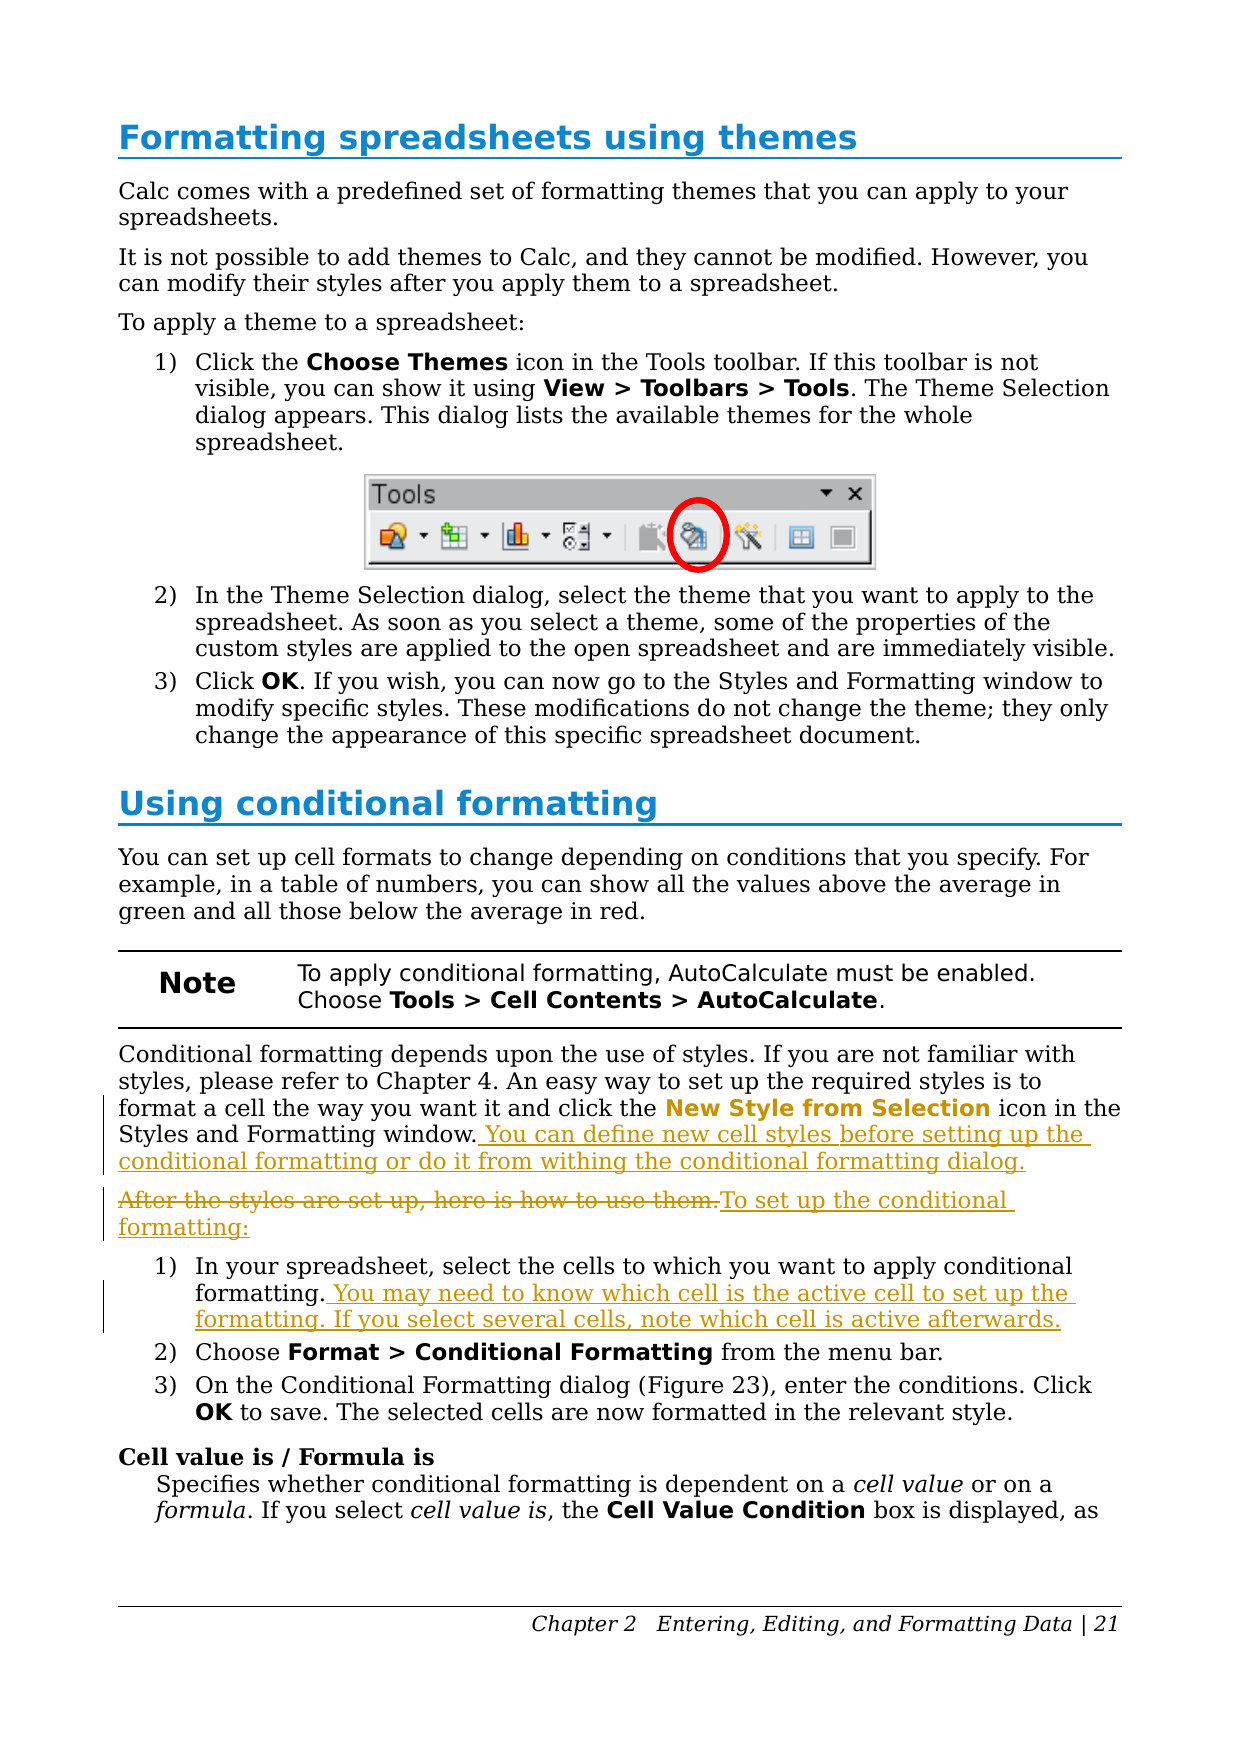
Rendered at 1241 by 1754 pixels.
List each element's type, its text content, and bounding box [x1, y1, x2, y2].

text You can set up cell formats to change depending on conditions that you specify. For example, in a table of numbers, you can show all the values above the average in green and all those below the average in red. [118, 844, 1122, 924]
text Specifies whether conditional formatting is dependent on a cell value or on a formula. If you select cell value is, the Cell Value Condition box is displayed, as [156, 1471, 1122, 1524]
text Cell value is / Formula is [118, 1444, 1122, 1471]
picture [673, 504, 723, 566]
list Click the Choose Themes icon in the Tools toolbar. If this toolbar is not visible, you can show it using View > Toolbars > Tools. The Theme Selection dialog appears. This dialog lists the available themes for the whole spreadsheet. [177, 349, 1122, 455]
list In your spreadsheet, select the cells to which you want to apply conditional formatting. You may need to know which cell is the active cell to set up the formatting. If you select several cells, note which cell is active afterwards. [177, 1253, 1122, 1333]
list In the Theme Selection dialog, select the theme that you want to apply to the spreadsheet. As soon as you select a theme, some of the properties of the custom styles are applied to the open spreadsheet and are immediately visible. [177, 582, 1122, 662]
text Calc comes with a predefined set of formatting themes that you can apply to your spreadsheets. [118, 178, 1122, 231]
list Choose Format > Conditional Formatting from the menu bar. [177, 1339, 1122, 1366]
text To apply a theme to a spreadsheet: [118, 309, 1122, 336]
subtitle Formatting spreadsheets using themes [118, 118, 1122, 157]
text To set up the conditional formatting: [118, 1187, 1122, 1241]
list Click OK. If you wish, you can now go to the Styles and Formatting window to modify specific styles. These modifications do not change the theme; they only change the appearance of this specific spreadsheet document. [177, 668, 1122, 748]
subtitle Using conditional formatting [118, 785, 1122, 823]
picture [364, 474, 877, 570]
text Conditional formatting depends upon the use of styles. If you are not familiar with styles, please refer to Chapter 4. An easy way to set up the required styles is to format a cell the way you want it and click the New Style from Selection icon in the Styles and Formatting window. You can define new cell styles before setting up the conditional formatting or do it from withing the conditional formatting dialog. [118, 1041, 1122, 1175]
table_header Note [118, 952, 276, 1027]
table_header To apply conditional formatting, AutoCalculate must be enabled. Choose Tools > Cell Contents > AutoCalculate. [276, 952, 1122, 1027]
text It is not possible to add themes to Calc, and they cannot be modified. However, you can modify their styles after you apply them to a spreadsheet. [118, 244, 1122, 297]
list On the Conditional Formatting dialog (Figure 23), enter the conditions. Click OK to save. The selected cells are now formatted in the relevant style. [177, 1372, 1122, 1426]
